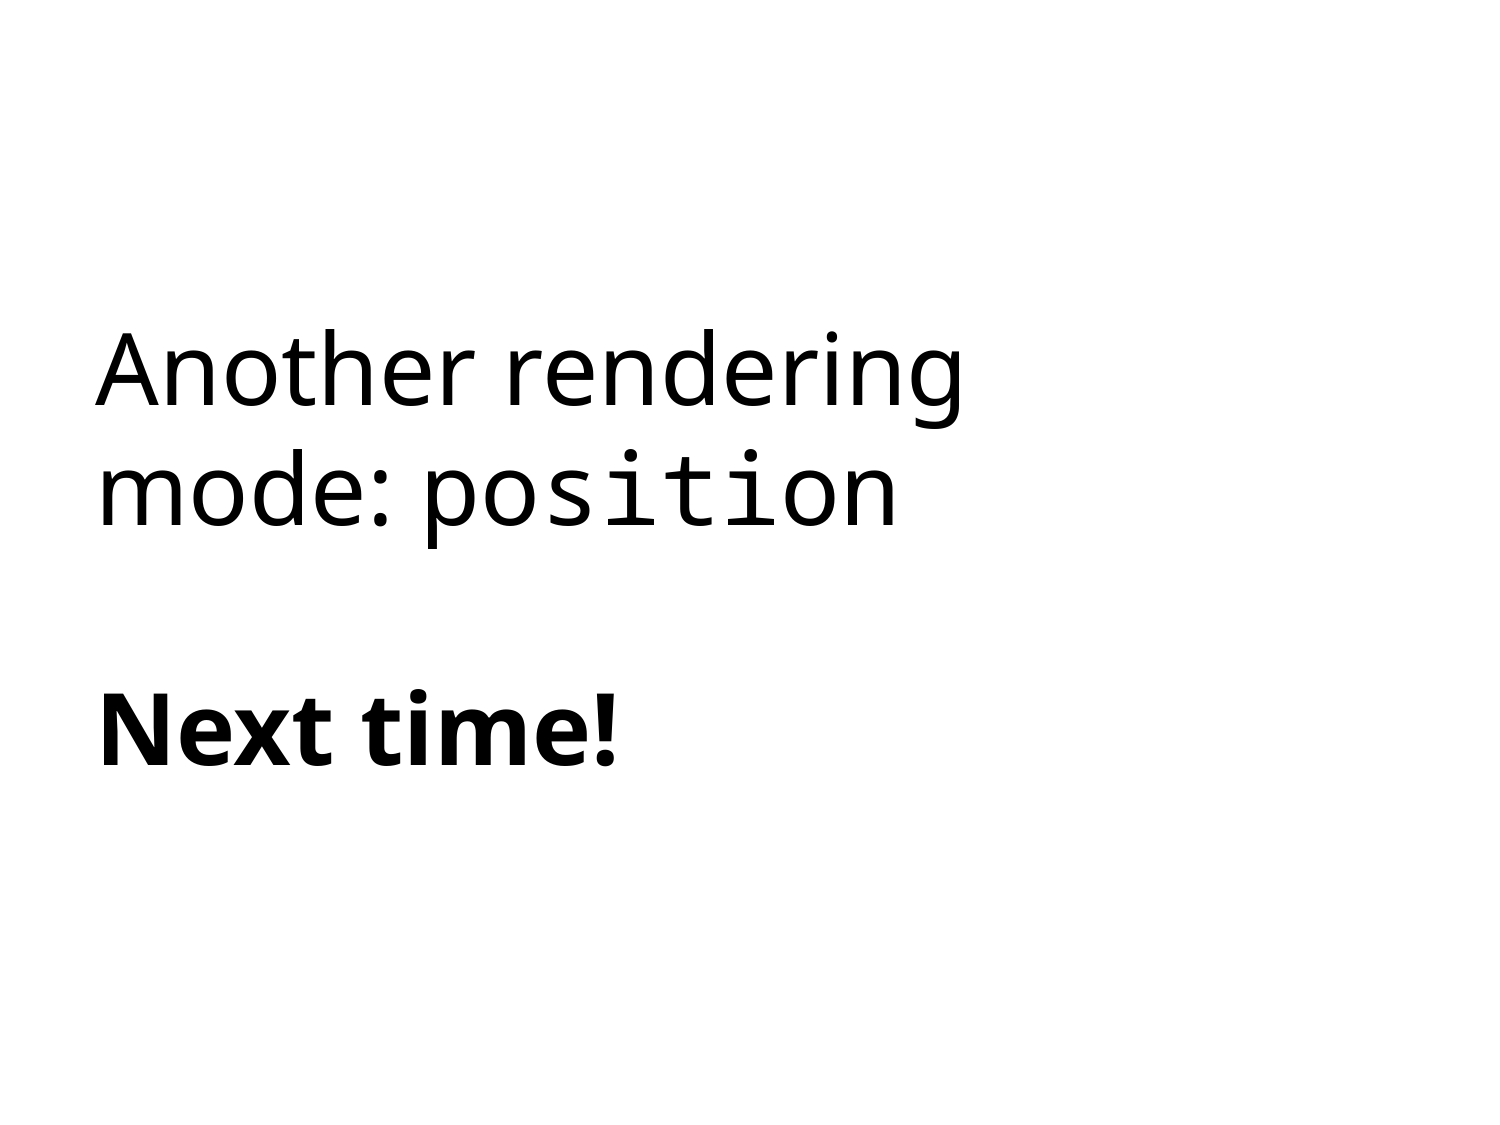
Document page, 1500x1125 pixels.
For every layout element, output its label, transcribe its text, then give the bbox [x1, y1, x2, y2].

title Another rendering mode: position Next time! [80, 98, 1125, 994]
